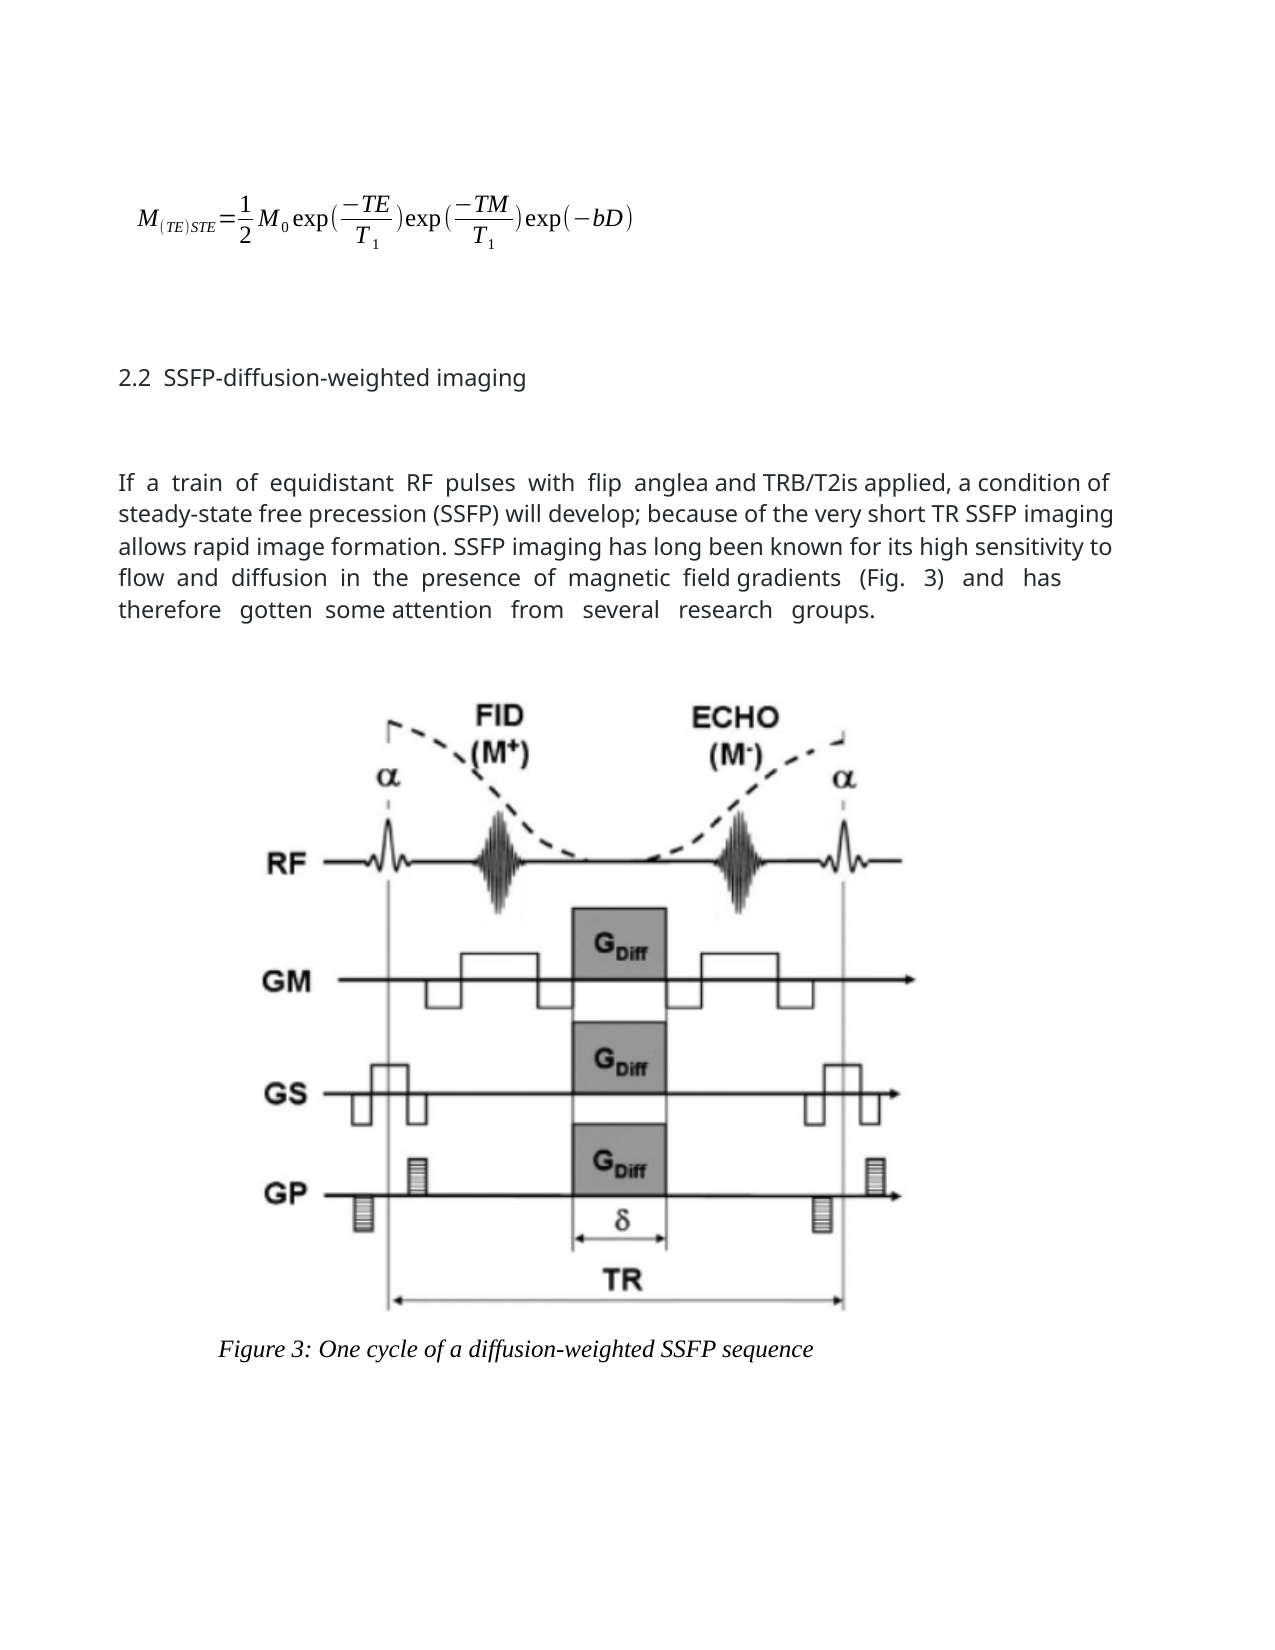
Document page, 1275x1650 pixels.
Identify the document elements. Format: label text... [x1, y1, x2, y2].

text Figure 3: One cycle of a diffusion-weighted SSFP sequence [218, 1329, 976, 1363]
text 2.2 SSFP-diffusion-weighted imaging [118, 362, 1157, 393]
picture [218, 681, 976, 1329]
text If a train of equidistant RF pulses with flip anglea and TRB/T2is applied, a condition of steady-state free precession (SSFP) will develop; because of the very short TR SSFP imaging allows rapid image formation. SSFP imaging has long been known for its high sensitivity to flow and diffusion in the presence of magnetic field gradients (Fig. 3) and has therefore gotten some attention from several research groups. [118, 466, 1157, 626]
